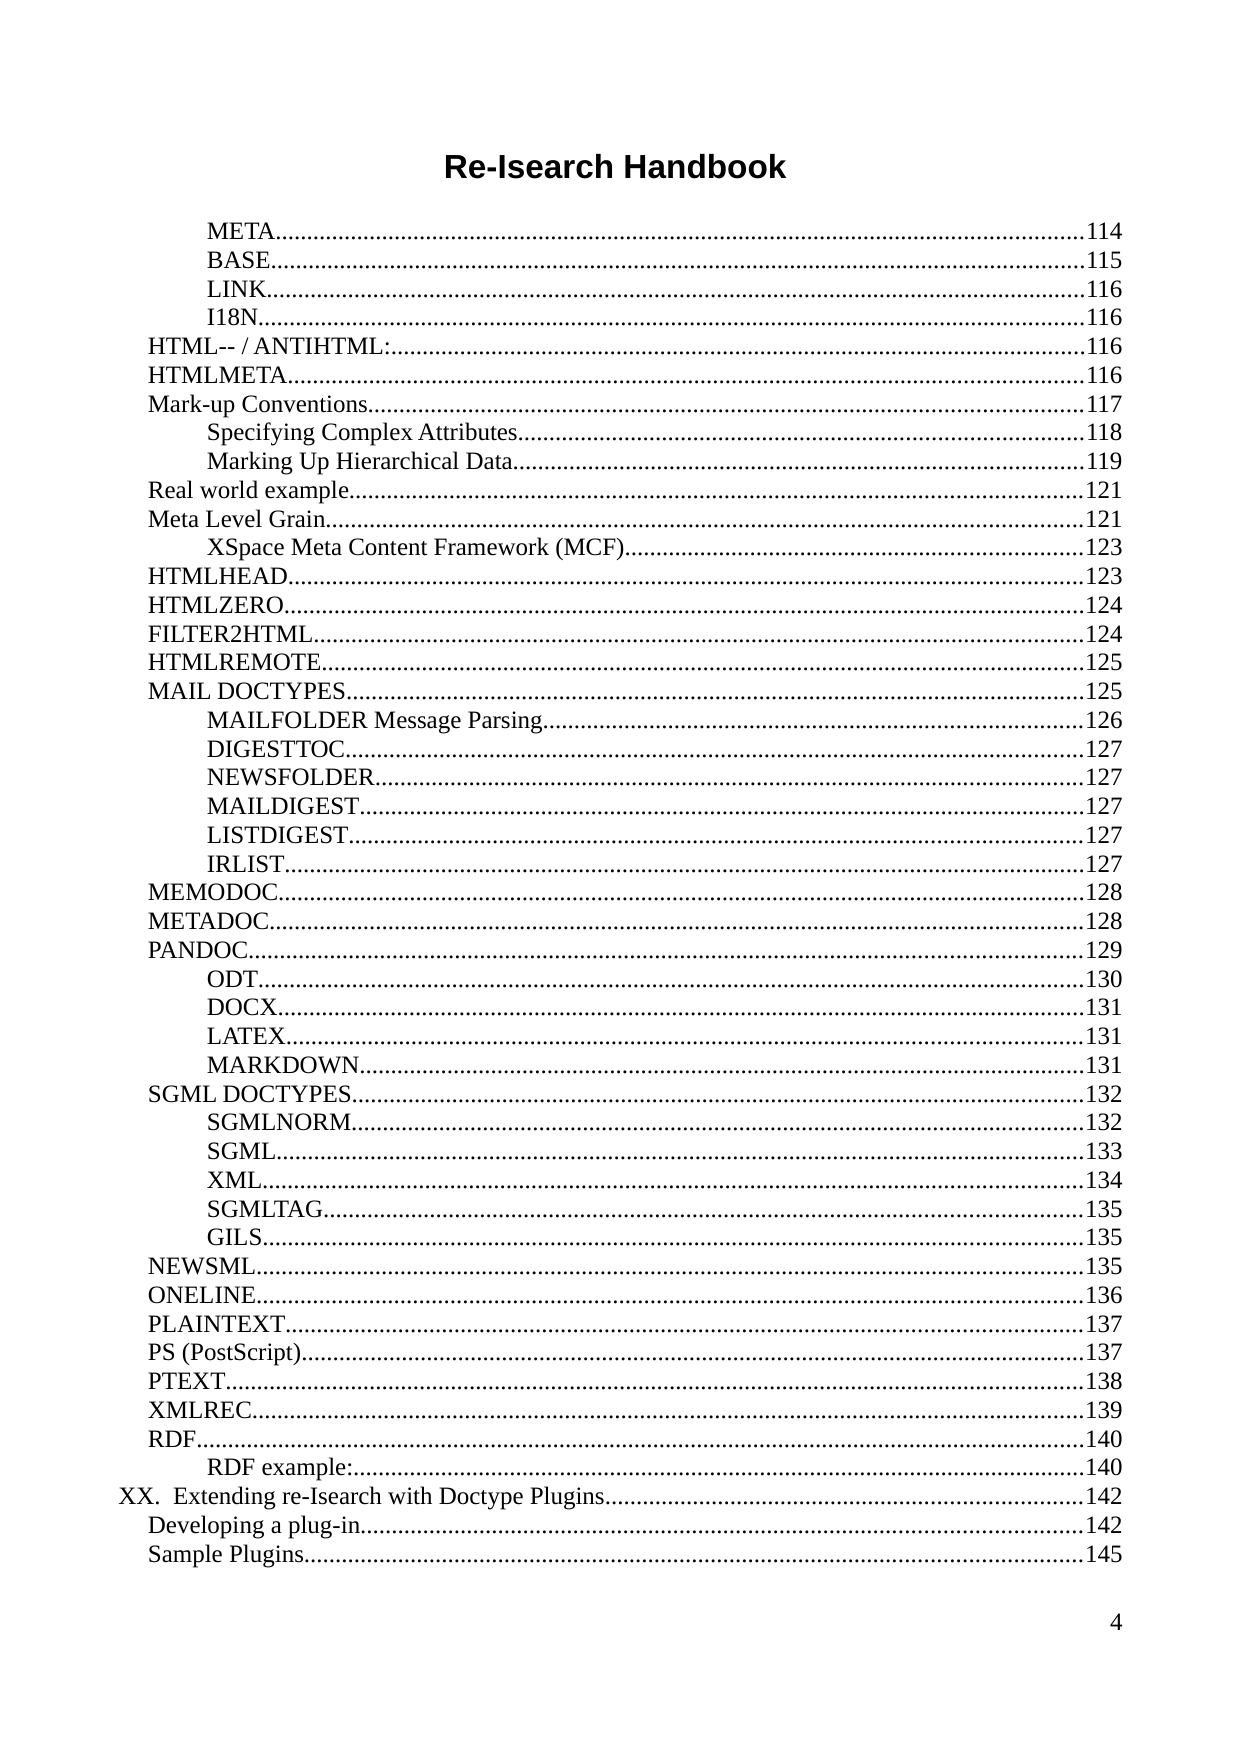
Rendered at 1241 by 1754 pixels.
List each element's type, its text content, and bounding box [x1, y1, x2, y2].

text XMLREC 139 [148, 1395, 1122, 1424]
text XX. Extending re-Isearch with Doctype Plugins 142 [118, 1481, 1122, 1510]
text Real world example 121 [148, 475, 1122, 504]
text META 114 [207, 216, 1122, 245]
text METADOC 128 [148, 906, 1122, 935]
text HTMLHEAD 123 [148, 561, 1122, 590]
text Specifying Complex Attributes 118 [207, 417, 1122, 446]
text IRLIST 127 [207, 849, 1122, 877]
text HTML-- / ANTIHTML: 116 [148, 331, 1122, 360]
text XML 134 [207, 1165, 1122, 1194]
text FILTER2HTML 124 [148, 619, 1122, 647]
text SGML DOCTYPES 132 [148, 1079, 1122, 1107]
text Meta Level Grain 121 [148, 504, 1122, 532]
text XSpace Meta Content Framework (MCF) 123 [207, 532, 1122, 561]
text NEWSML 135 [148, 1251, 1122, 1280]
text MAILDIGEST 127 [207, 791, 1122, 820]
text RDF example: 140 [207, 1452, 1122, 1481]
text PANDOC 129 [148, 935, 1122, 964]
text PLAINTEXT 137 [148, 1309, 1122, 1337]
text MEMODOC 128 [148, 877, 1122, 906]
text ONELINE 136 [148, 1280, 1122, 1309]
text HTMLREMOTE 125 [148, 647, 1122, 676]
text DIGESTTOC 127 [207, 734, 1122, 762]
text DOCX 131 [207, 992, 1122, 1021]
text LISTDIGEST 127 [207, 820, 1122, 849]
text RDF 140 [148, 1424, 1122, 1452]
text PTEXT 138 [148, 1366, 1122, 1395]
text Sample Plugins 145 [148, 1539, 1122, 1567]
text MAILFOLDER Message Parsing 126 [207, 705, 1122, 734]
text Marking Up Hierarchical Data 119 [207, 446, 1122, 475]
text MARKDOWN 131 [207, 1050, 1122, 1079]
text LATEX 131 [207, 1021, 1122, 1050]
text Mark-up Conventions 117 [148, 389, 1122, 417]
text SGMLTAG 135 [207, 1194, 1122, 1222]
text LINK 116 [207, 274, 1122, 302]
text NEWSFOLDER 127 [207, 762, 1122, 791]
text ODT 130 [207, 964, 1122, 992]
text HTMLMETA 116 [148, 360, 1122, 389]
text I18N 116 [207, 302, 1122, 331]
text SGML 133 [207, 1136, 1122, 1165]
text SGMLNORM 132 [207, 1107, 1122, 1136]
text PS (PostScript) 137 [148, 1337, 1122, 1366]
text MAIL DOCTYPES 125 [148, 676, 1122, 705]
text BASE 115 [207, 245, 1122, 274]
text Developing a plug-in 142 [148, 1510, 1122, 1539]
text GILS 135 [207, 1222, 1122, 1251]
text HTMLZERO 124 [148, 590, 1122, 619]
